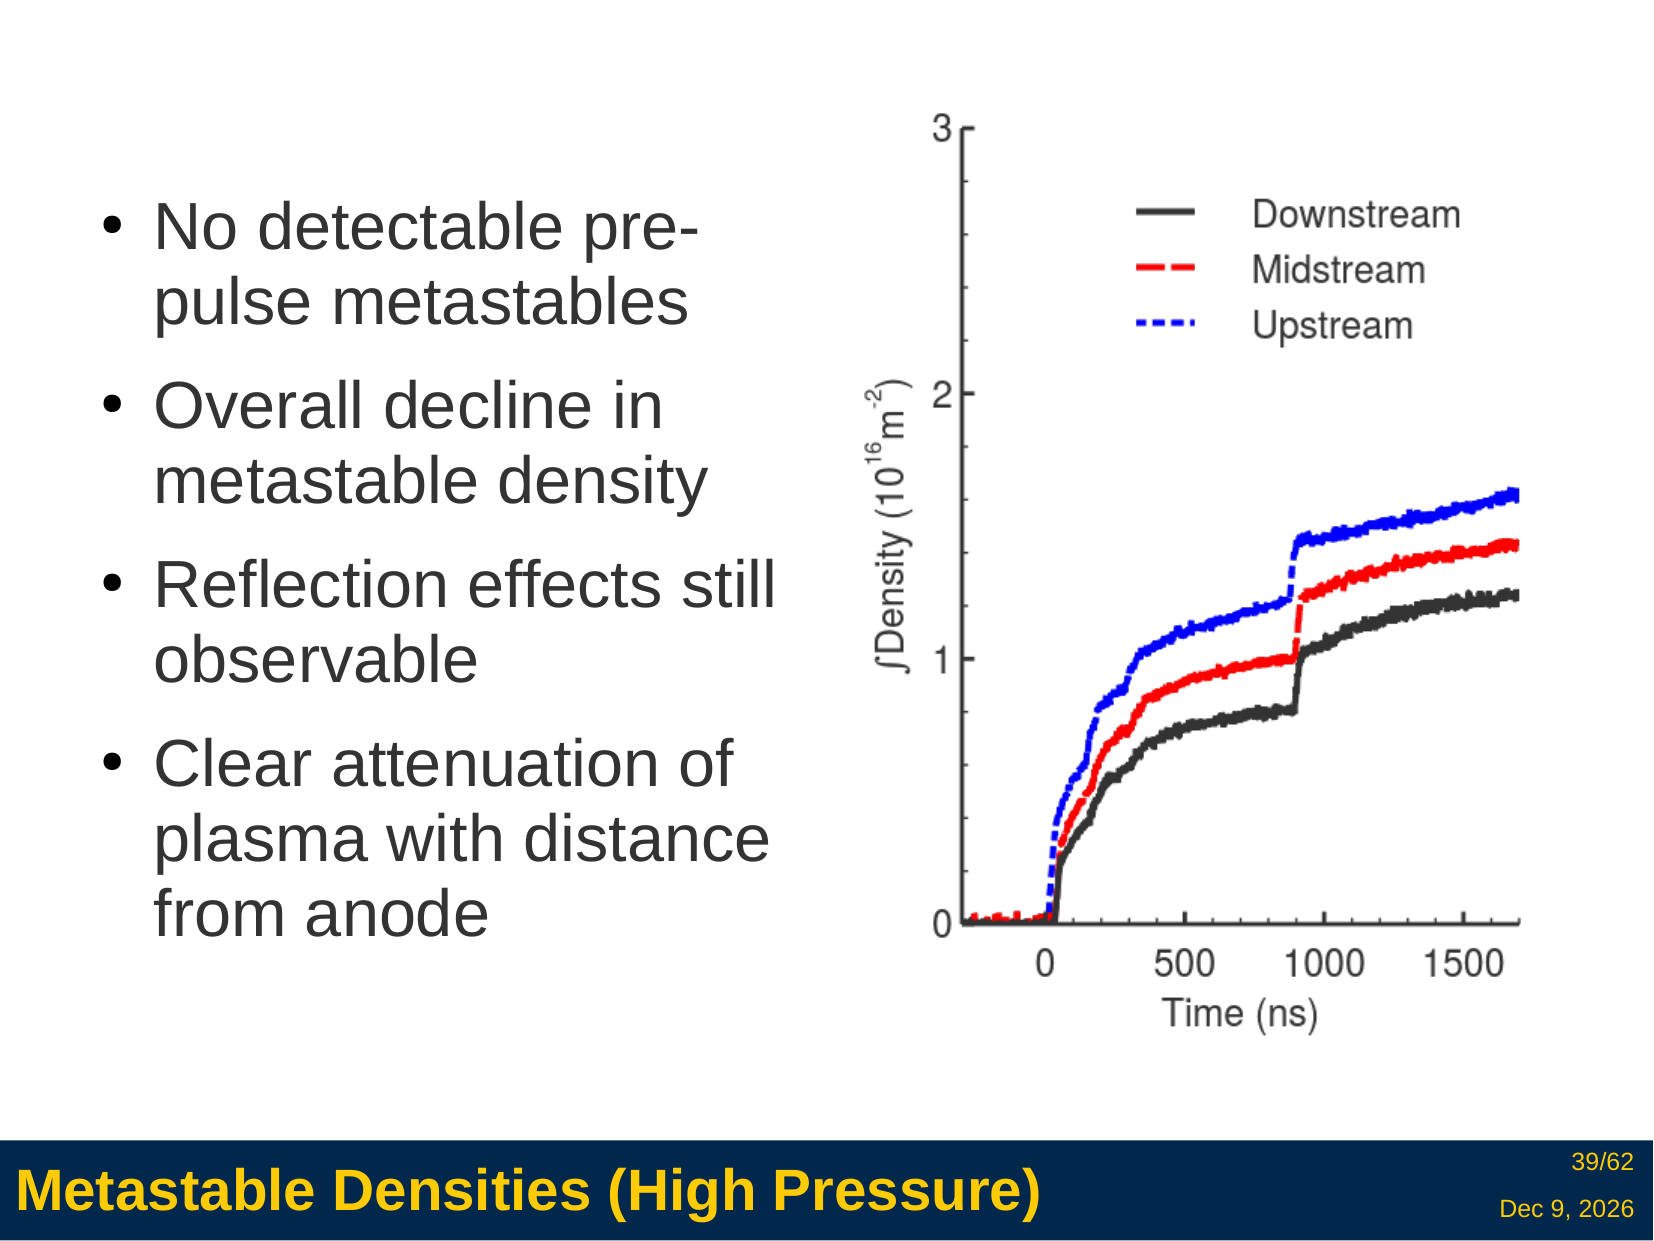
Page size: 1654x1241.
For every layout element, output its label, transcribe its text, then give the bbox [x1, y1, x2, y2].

picture [812, 91, 1557, 1037]
list No detectable pre-pulse metastables Overall decline in metastable density Reflection effects still observable Clear attenuation of plasma with distance from anode [82, 75, 809, 1066]
title Metastable Densities (High Pressure) [14, 1140, 1380, 1241]
